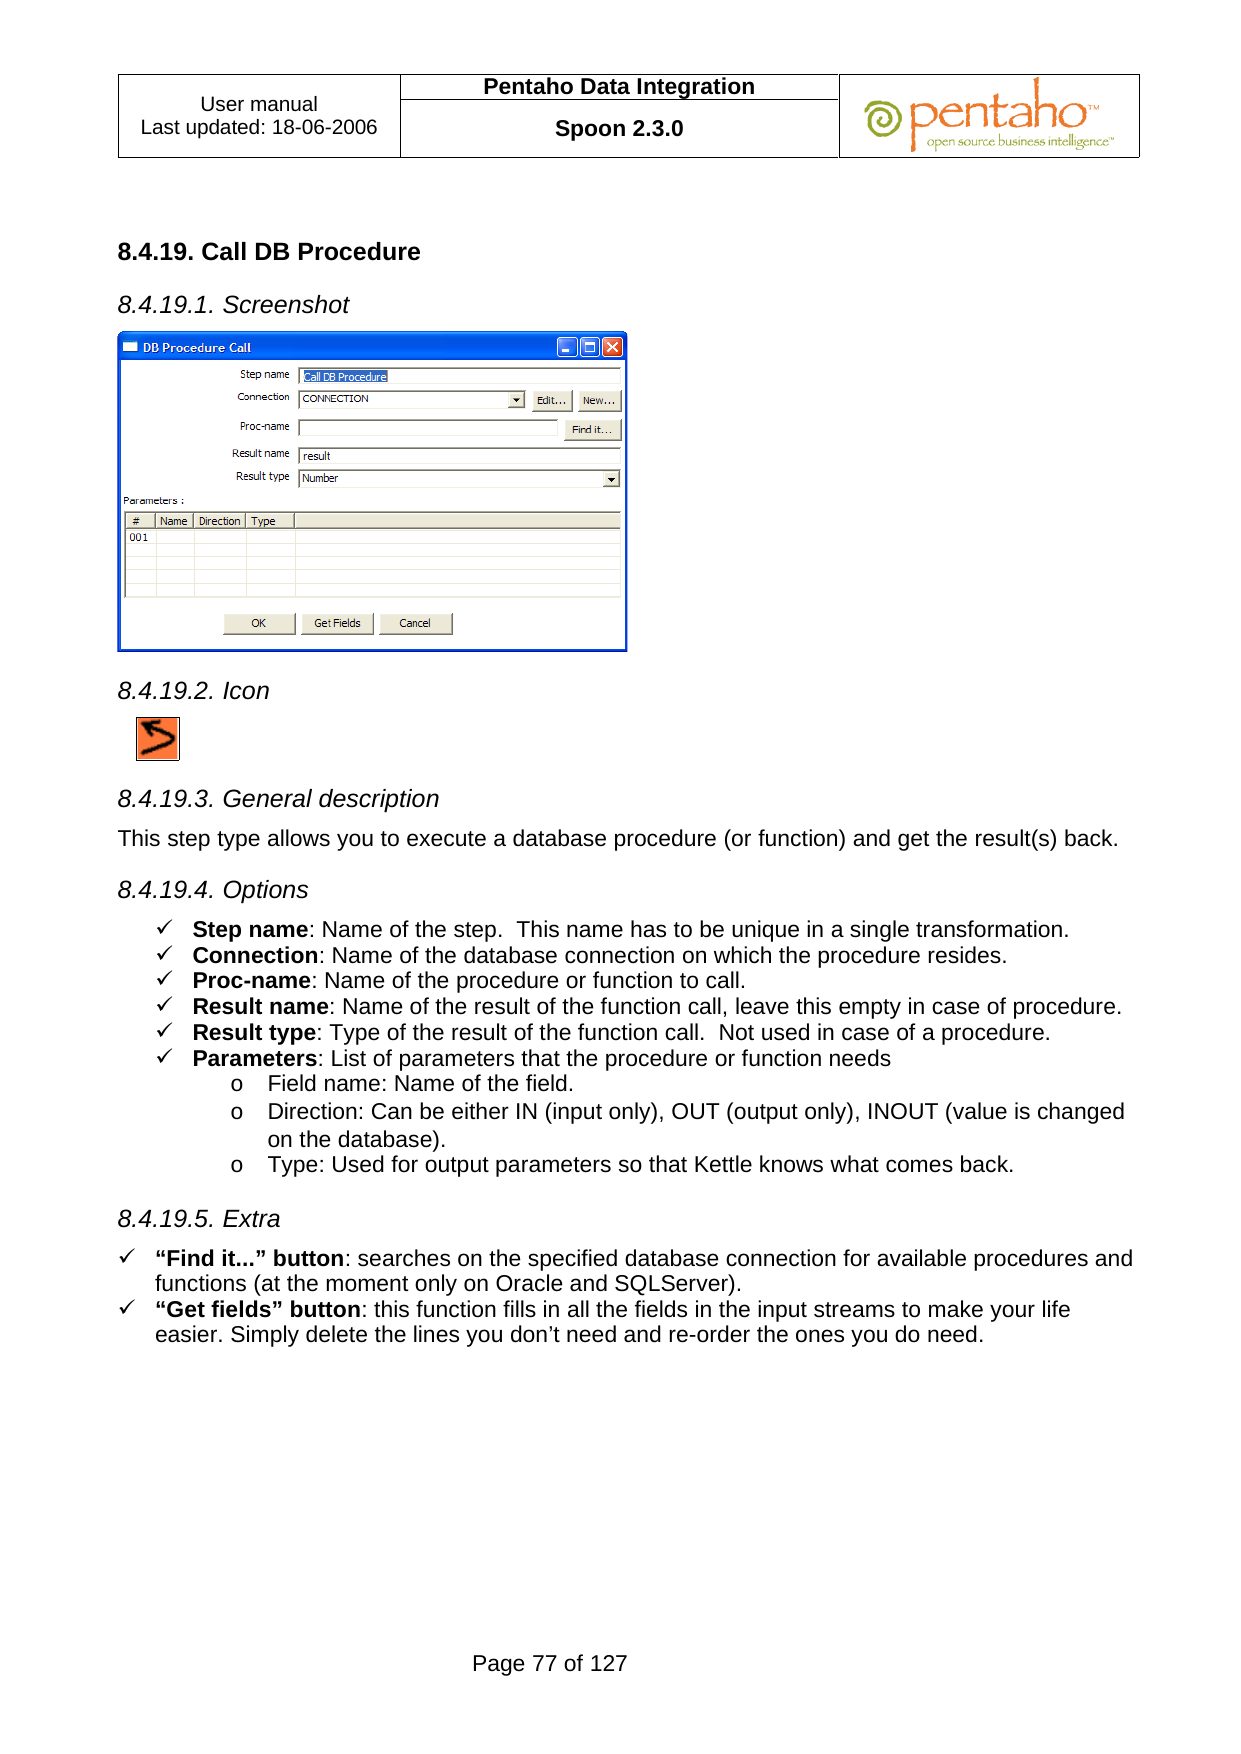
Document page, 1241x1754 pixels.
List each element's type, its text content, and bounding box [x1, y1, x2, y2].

text This step type allows you to execute a database procedure (or function) and get the result(s) back. [117, 826, 1137, 851]
subtitle Options [117, 876, 1137, 904]
subtitle Icon [117, 677, 1137, 705]
picture [117, 331, 628, 652]
list Type: Used for output parameters so that Kettle knows what comes back. [230, 1152, 1137, 1180]
list Direction: Can be either IN (input only), OUT (output only), INOUT (value is changed on the database). [230, 1099, 1137, 1152]
list Proc-name: Name of the procedure or function to call. [155, 968, 1137, 994]
list Field name: Name of the field. [230, 1071, 1137, 1099]
list Parameters: List of parameters that the procedure or function needs [155, 1045, 1137, 1071]
subtitle Call DB Procedure [117, 238, 1137, 266]
list Connection: Name of the database connection on which the procedure resides. [155, 942, 1137, 968]
list Result name: Name of the result of the function call, leave this empty in case of procedure. [155, 994, 1137, 1019]
subtitle Screenshot [117, 291, 1137, 319]
list Result type: Type of the result of the function call. Not used in case of a procedure. [155, 1019, 1137, 1045]
list Step name: Name of the step. This name has to be unique in a single transformation. [155, 917, 1137, 942]
list “Get fields” button: this function fills in all the fields in the input streams to make your life easier. Simply delete the lines you don’t need and re-order the ones you do need. [117, 1296, 1137, 1348]
subtitle Extra [117, 1205, 1137, 1233]
subtitle General description [117, 785, 1137, 813]
list “Find it...” button: searches on the specified database connection for available procedures and functions (at the moment only on Oracle and SQLServer). [117, 1245, 1137, 1296]
